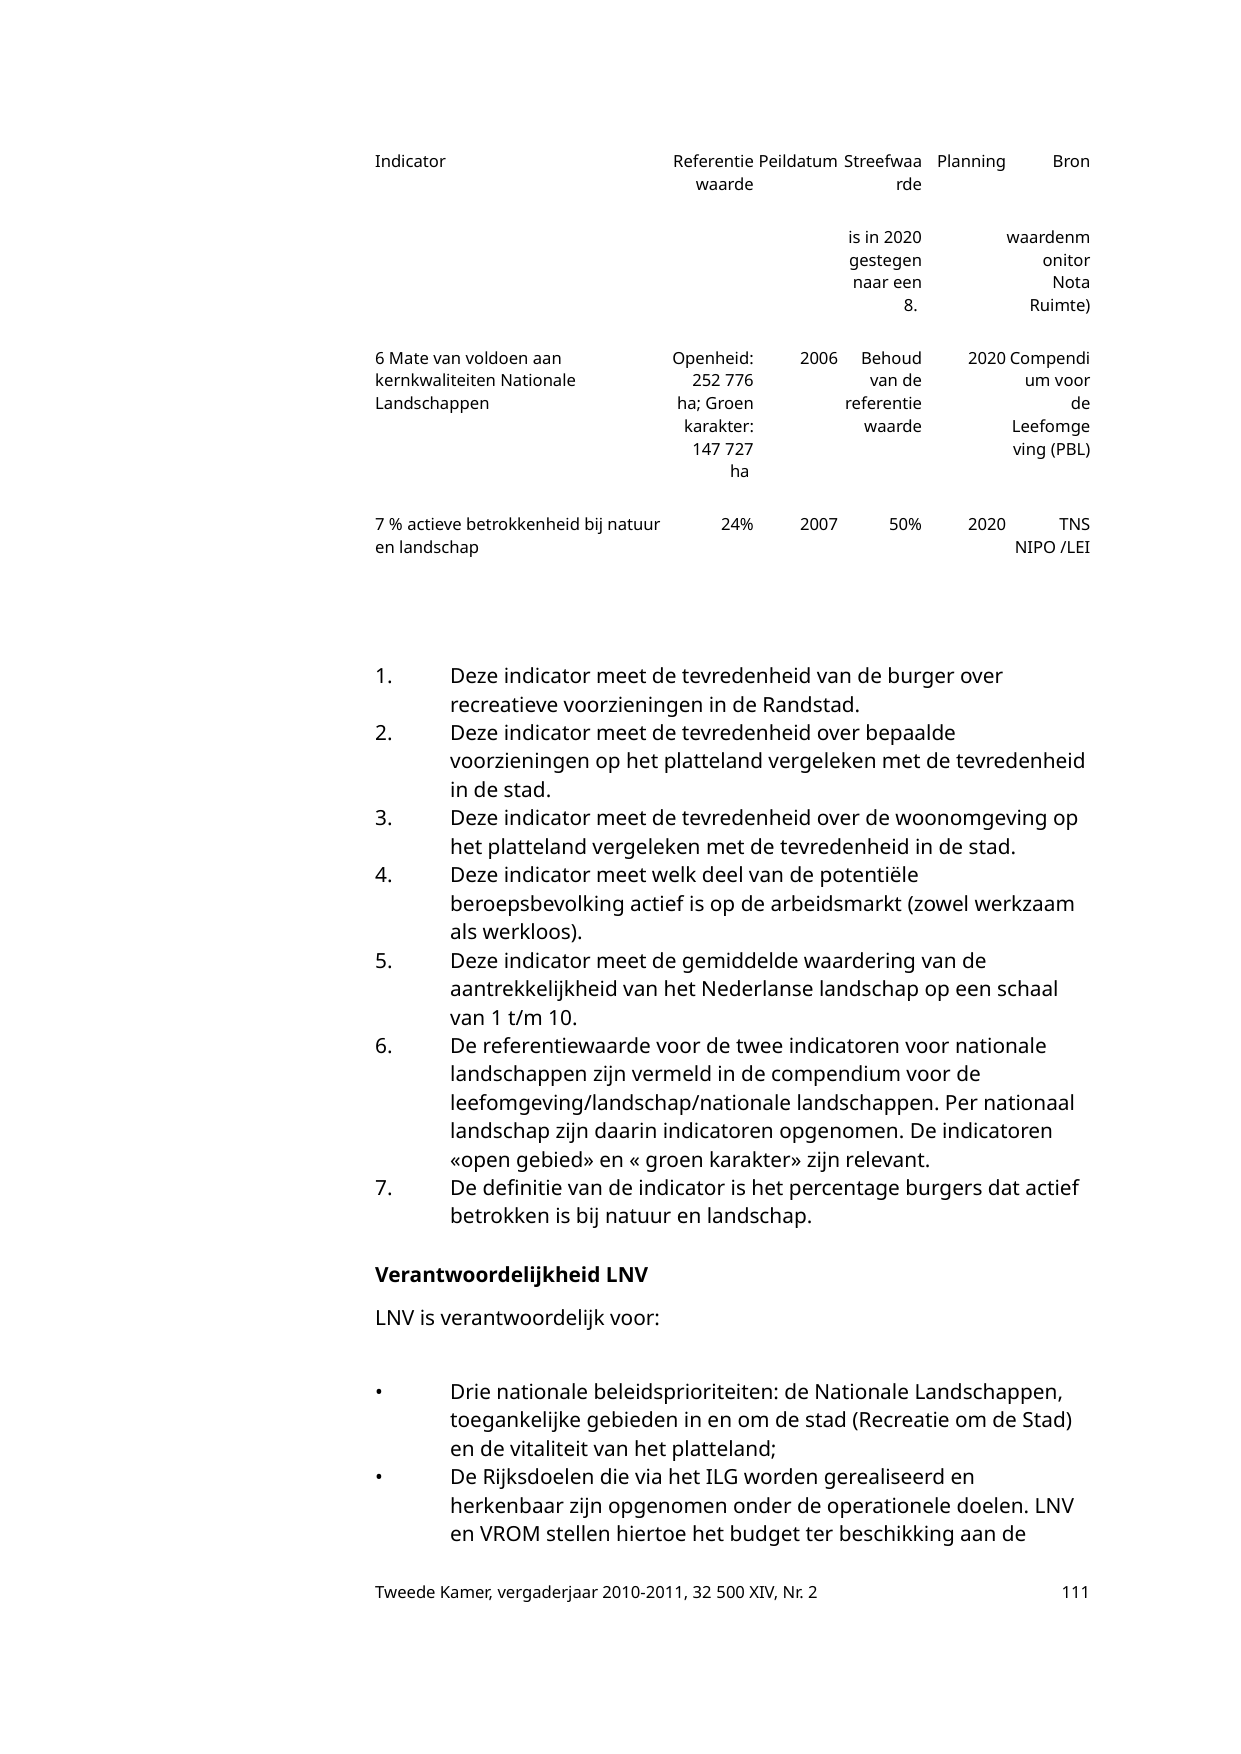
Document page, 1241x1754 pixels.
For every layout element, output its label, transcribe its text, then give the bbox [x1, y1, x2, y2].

table_cell Behoud van de referentiewaarde [838, 346, 922, 512]
table_header Streefwaarde [838, 150, 922, 225]
table_cell Openheid: 252 776 ha; Groen karakter: 147 727 ha [669, 346, 753, 512]
table_cell Compendium voor de Leefomgeving (PBL) [1006, 346, 1090, 512]
table_header Bron [1006, 150, 1090, 225]
table_cell is in 2020 gestegen naar een 8. [838, 225, 922, 346]
list Deze indicator meet welk deel van de potentiële beroepsbevolking actief is op de arbeidsmarkt (zowel werkzaam als werkloos). [375, 860, 1090, 946]
text Verantwoordelijkheid LNV [375, 1260, 1090, 1288]
list Deze indicator meet de gemiddelde waardering van de aantrekkelijkheid van het Nederlanse landschap op een schaal van 1 t/m 10. [375, 946, 1090, 1031]
table_cell 2020 [922, 513, 1006, 588]
table_cell [754, 225, 838, 346]
table_cell waardenmonitor Nota Ruimte) [1006, 225, 1090, 346]
table_header Referentiewaarde [669, 150, 753, 225]
table_header Planning [922, 150, 1006, 225]
list De Rijksdoelen die via het ILG worden gerealiseerd en herkenbaar zijn opgenomen onder de operationele doelen. LNV en VROM stellen hiertoe het budget ter beschikking aan de [375, 1462, 1090, 1548]
table_cell 50% [838, 513, 922, 588]
table_cell [922, 225, 1006, 346]
table_cell TNS NIPO /LEI [1006, 513, 1090, 588]
table_header Indicator [375, 150, 669, 225]
list De referentiewaarde voor de twee indicatoren voor nationale landschappen zijn vermeld in de compendium voor de leefomgeving/landschap/nationale landschappen. Per nationaal landschap zijn daarin indicatoren opgenomen. De indicatoren «open gebied» en « groen karakter» zijn relevant. [375, 1031, 1090, 1173]
table_cell 6 Mate van voldoen aan kernkwaliteiten Nationale Landschappen [375, 346, 669, 512]
list Deze indicator meet de tevredenheid over bepaalde voorzieningen op het platteland vergeleken met de tevredenheid in de stad. [375, 718, 1090, 803]
table_cell 2007 [754, 513, 838, 588]
table_cell 7 % actieve betrokkenheid bij natuur en landschap [375, 513, 669, 588]
list Drie nationale beleidsprioriteiten: de Nationale Landschappen, toegankelijke gebieden in en om de stad (Recreatie om de Stad) en de vitaliteit van het platteland; [375, 1377, 1090, 1462]
table_cell [669, 225, 753, 346]
list Deze indicator meet de tevredenheid van de burger over recreatieve voorzieningen in de Randstad. [375, 661, 1090, 718]
table_cell 2006 [754, 346, 838, 512]
table_header Peildatum [754, 150, 838, 225]
text LNV is verantwoordelijk voor: [375, 1303, 1090, 1332]
list Deze indicator meet de tevredenheid over de woonomgeving op het platteland vergeleken met de tevredenheid in de stad. [375, 803, 1090, 860]
table_cell 24% [669, 513, 753, 588]
table_cell [375, 225, 669, 346]
table_cell 2020 [922, 346, 1006, 512]
list De definitie van de indicator is het percentage burgers dat actief betrokken is bij natuur en landschap. [375, 1173, 1090, 1230]
